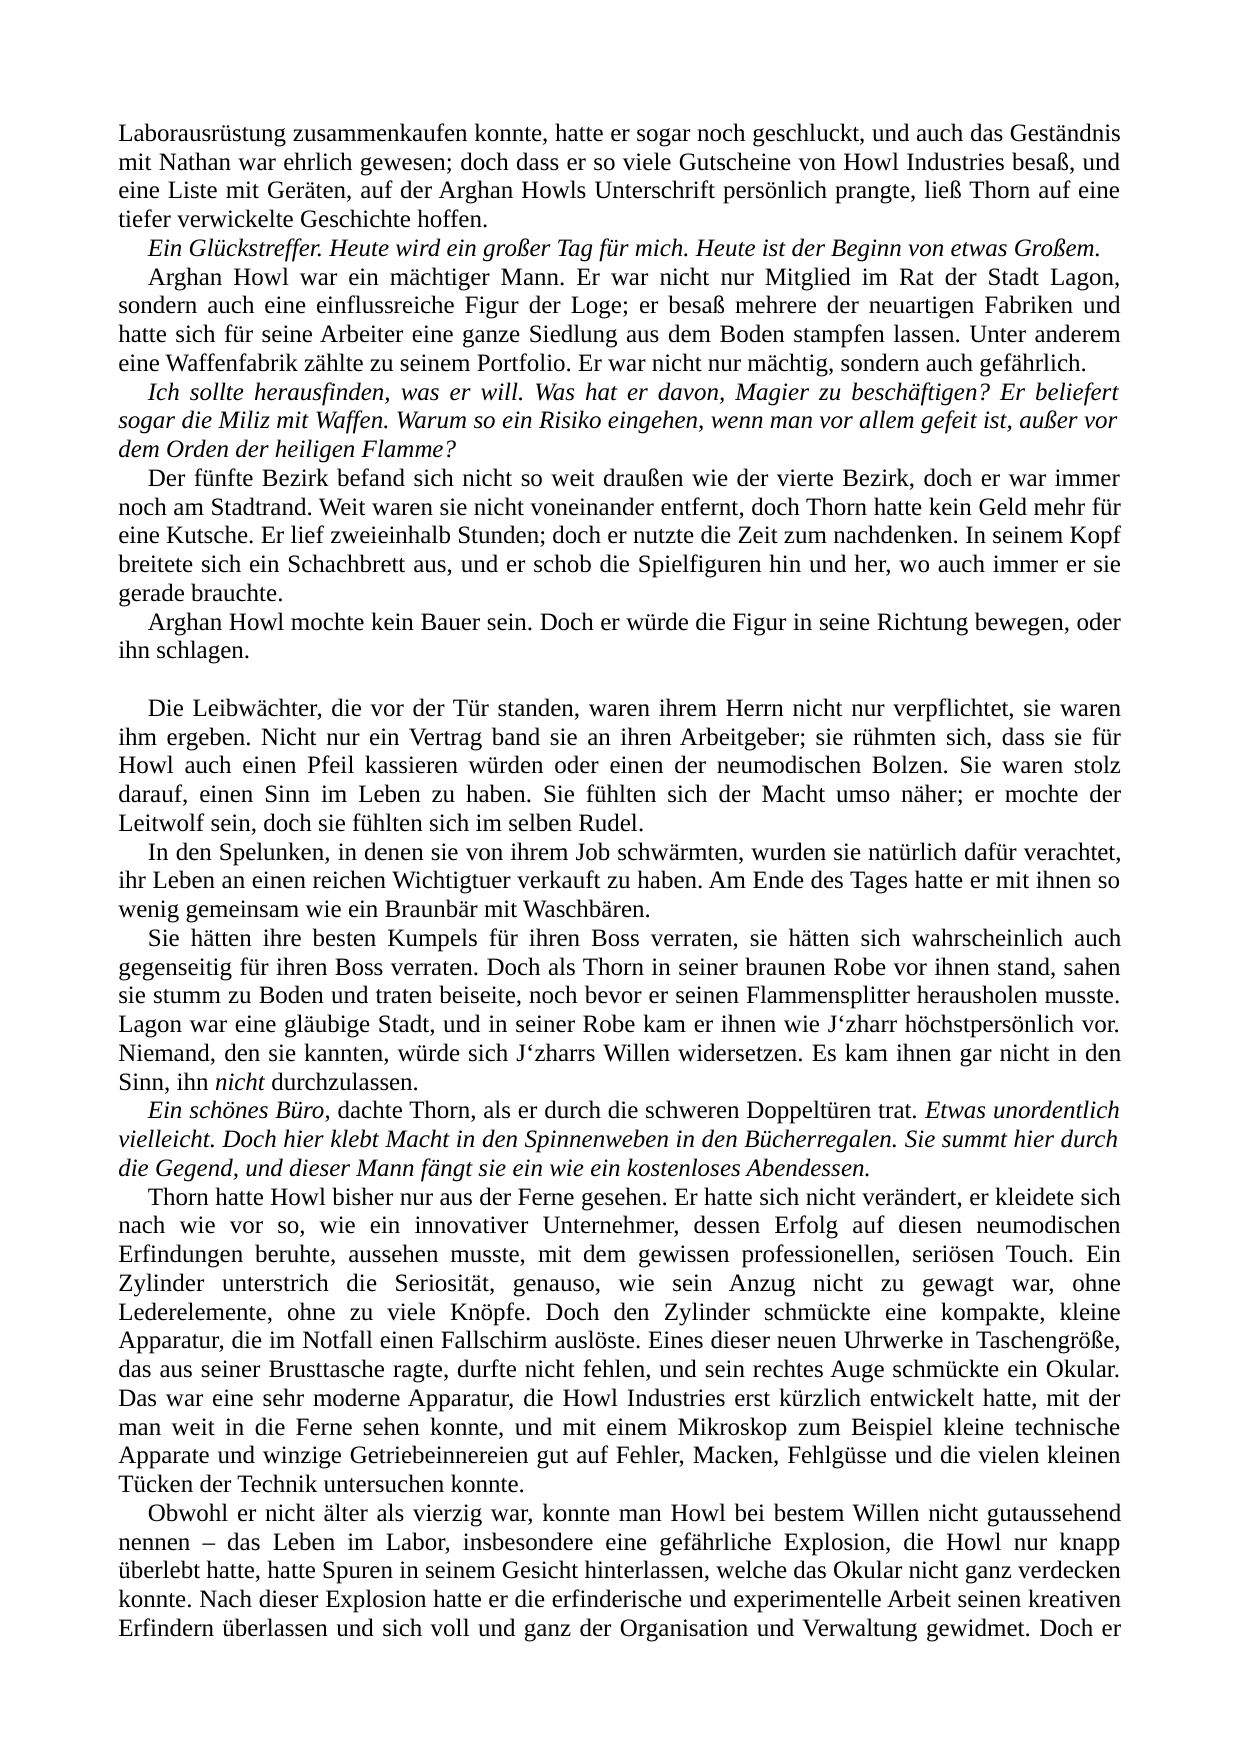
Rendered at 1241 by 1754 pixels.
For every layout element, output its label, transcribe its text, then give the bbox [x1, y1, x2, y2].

text Arghan Howl mochte kein Bauer sein. Doch er würde die Figur in seine Richtung bewegen, oder ihn schlagen. [118, 607, 1122, 664]
text Laborausrüstung zusammenkaufen konnte, hatte er sogar noch geschluckt, und auch das Geständnis mit Nathan war ehrlich gewesen; doch dass er so viele Gutscheine von Howl Industries besaß, und eine Liste mit Geräten, auf der Arghan Howls Unterschrift persönlich prangte, ließ Thorn auf eine tiefer verwickelte Geschichte hoffen. [118, 118, 1122, 233]
text Ein Glückstreffer. Heute wird ein großer Tag für mich. Heute ist der Beginn von etwas Großem. [118, 233, 1122, 262]
text Der fünfte Bezirk befand sich nicht so weit draußen wie der vierte Bezirk, doch er war immer noch am Stadtrand. Weit waren sie nicht voneinander entfernt, doch Thorn hatte kein Geld mehr für eine Kutsche. Er lief zweieinhalb Stunden; doch er nutzte die Zeit zum nachdenken. In seinem Kopf breitete sich ein Schachbrett aus, und er schob die Spielfiguren hin und her, wo auch immer er sie gerade brauchte. [118, 463, 1122, 607]
text Ich sollte herausfinden, was er will. Was hat er davon, Magier zu beschäftigen? Er beliefert sogar die Miliz mit Waffen. Warum so ein Risiko eingehen, wenn man vor allem gefeit ist, außer vor dem Orden der heiligen Flamme? [118, 377, 1122, 463]
text Die Leibwächter, die vor der Tür standen, waren ihrem Herrn nicht nur verpflichtet, sie waren ihm ergeben. Nicht nur ein Vertrag band sie an ihren Arbeitgeber; sie rühmten sich, dass sie für Howl auch einen Pfeil kassieren würden oder einen der neumodischen Bolzen. Sie waren stolz darauf, einen Sinn im Leben zu haben. Sie fühlten sich der Macht umso näher; er mochte der Leitwolf sein, doch sie fühlten sich im selben Rudel. [118, 693, 1122, 837]
text Ein schönes Büro, dachte Thorn, als er durch die schweren Doppeltüren trat. Etwas unordentlich vielleicht. Doch hier klebt Macht in den Spinnenweben in den Bücherregalen. Sie summt hier durch die Gegend, und dieser Mann fängt sie ein wie ein kostenloses Abendessen. [118, 1096, 1122, 1182]
text Sie hätten ihre besten Kumpels für ihren Boss verraten, sie hätten sich wahrscheinlich auch gegenseitig für ihren Boss verraten. Doch als Thorn in seiner braunen Robe vor ihnen stand, sahen sie stumm zu Boden und traten beiseite, noch bevor er seinen Flammensplitter herausholen musste. Lagon war eine gläubige Stadt, und in seiner Robe kam er ihnen wie J‘zharr höchstpersönlich vor. Niemand, den sie kannten, würde sich J‘zharrs Willen widersetzen. Es kam ihnen gar nicht in den Sinn, ihn nicht durchzulassen. [118, 923, 1122, 1096]
text Thorn hatte Howl bisher nur aus der Ferne gesehen. Er hatte sich nicht verändert, er kleidete sich nach wie vor so, wie ein innovativer Unternehmer, dessen Erfolg auf diesen neumodischen Erfindungen beruhte, aussehen musste, mit dem gewissen professionellen, seriösen Touch. Ein Zylinder unterstrich die Seriosität, genauso, wie sein Anzug nicht zu gewagt war, ohne Lederelemente, ohne zu viele Knöpfe. Doch den Zylinder schmückte eine kompakte, kleine Apparatur, die im Notfall einen Fallschirm auslöste. Eines dieser neuen Uhrwerke in Taschengröße, das aus seiner Brusttasche ragte, durfte nicht fehlen, und sein rechtes Auge schmückte ein Okular. Das war eine sehr moderne Apparatur, die Howl Industries erst kürzlich entwickelt hatte, mit der man weit in die Ferne sehen konnte, und mit einem Mikroskop zum Beispiel kleine technische Apparate und winzige Getriebeinnereien gut auf Fehler, Macken, Fehlgüsse und die vielen kleinen Tücken der Technik untersuchen konnte. [118, 1182, 1122, 1498]
text In den Spelunken, in denen sie von ihrem Job schwärmten, wurden sie natürlich dafür verachtet, ihr Leben an einen reichen Wichtigtuer verkauft zu haben. Am Ende des Tages hatte er mit ihnen so wenig gemeinsam wie ein Braunbär mit Waschbären. [118, 837, 1122, 923]
text Arghan Howl war ein mächtiger Mann. Er war nicht nur Mitglied im Rat der Stadt Lagon, sondern auch eine einflussreiche Figur der Loge; er besaß mehrere der neuartigen Fabriken und hatte sich für seine Arbeiter eine ganze Siedlung aus dem Boden stampfen lassen. Unter anderem eine Waffenfabrik zählte zu seinem Portfolio. Er war nicht nur mächtig, sondern auch gefährlich. [118, 262, 1122, 377]
text Obwohl er nicht älter als vierzig war, konnte man Howl bei bestem Willen nicht gutaussehend nennen – das Leben im Labor, insbesondere eine gefährliche Explosion, die Howl nur knapp überlebt hatte, hatte Spuren in seinem Gesicht hinterlassen, welche das Okular nicht ganz verdecken konnte. Nach dieser Explosion hatte er die erfinderische und experimentelle Arbeit seinen kreativen Erfindern überlassen und sich voll und ganz der Organisation und Verwaltung gewidmet. Doch er [118, 1498, 1122, 1642]
